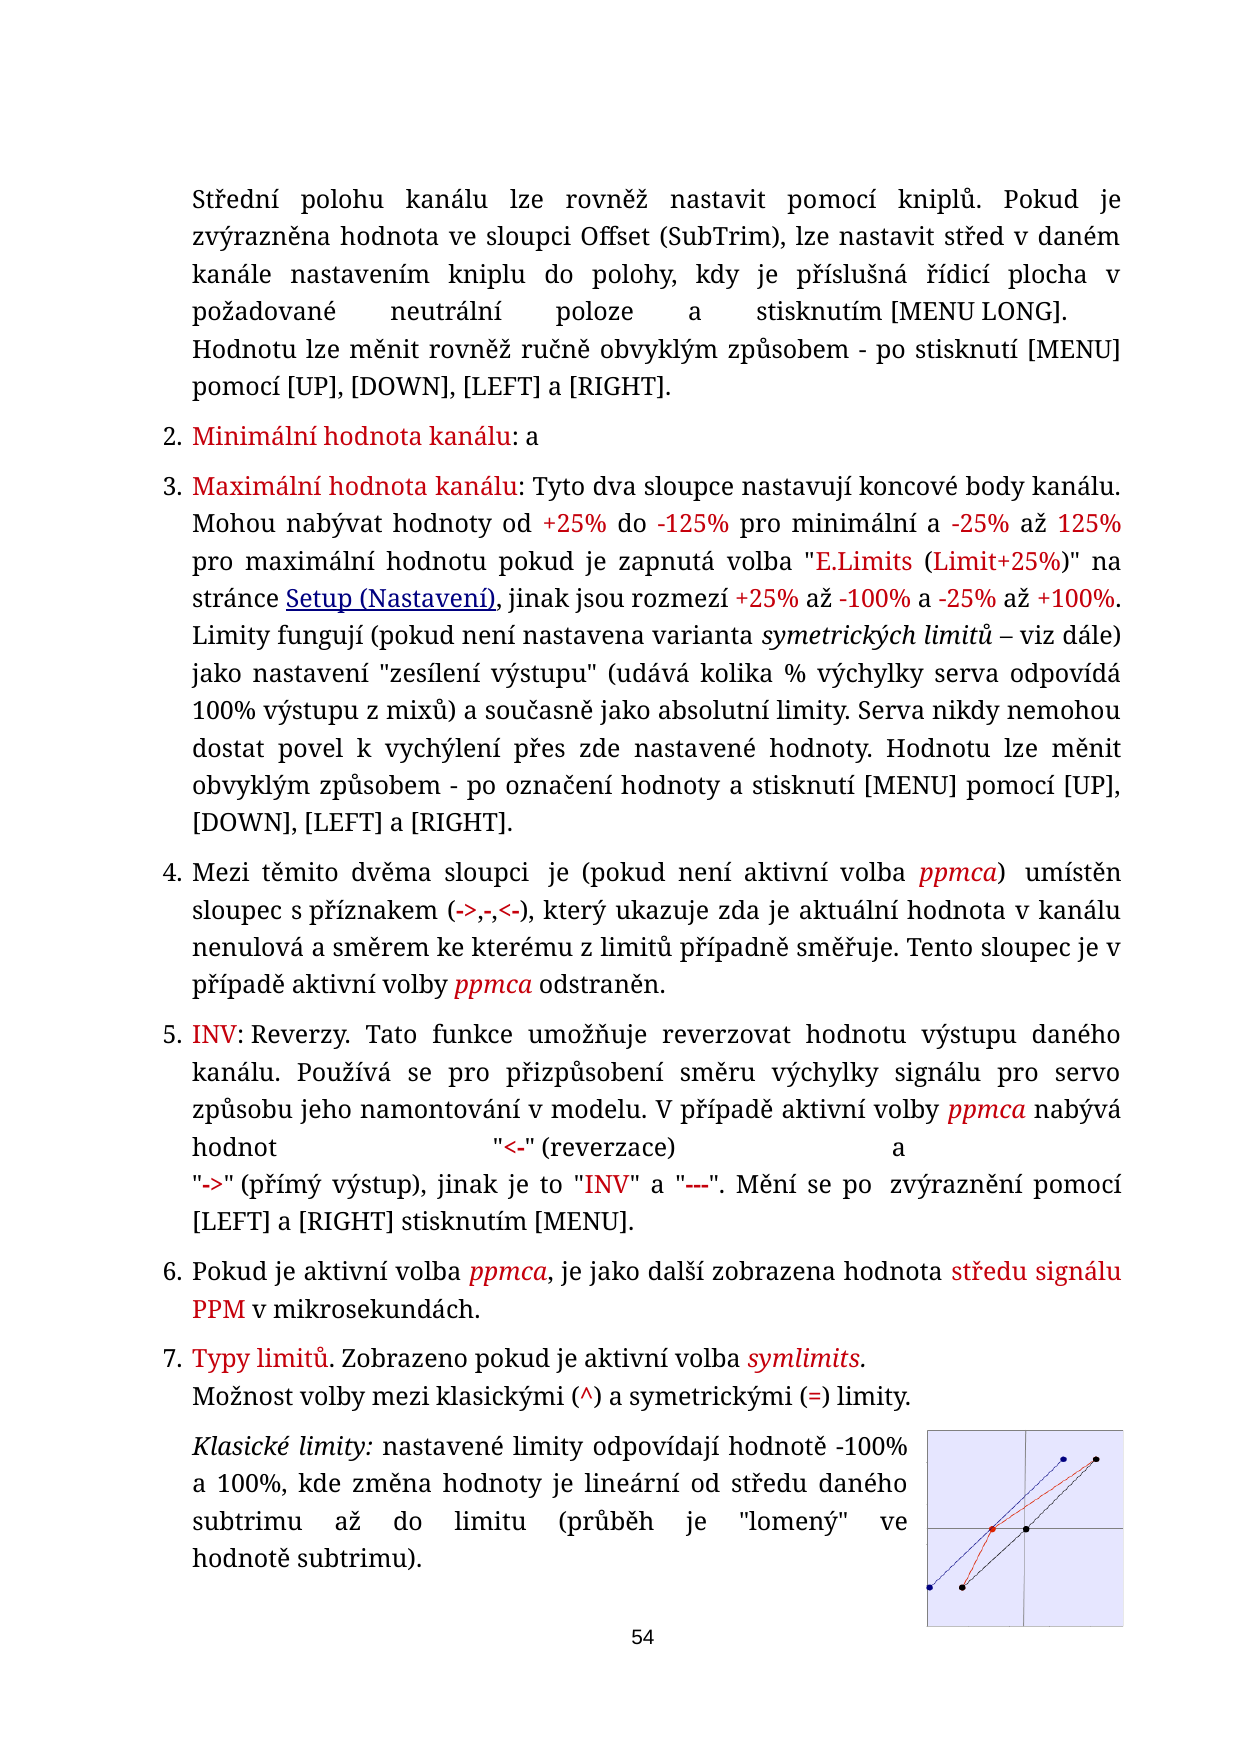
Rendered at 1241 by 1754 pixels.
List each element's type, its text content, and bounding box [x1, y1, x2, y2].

list INV: Reverzy. Tato funkce umožňuje reverzovat hodnotu výstupu daného kanálu. Používá se pro přizpůsobení směru výchylky signálu pro servo způsobu jeho namon­tování v modelu. V případě aktivní volby ppmca nabývá hodnot "<-" (reverzace) a "->" (přímý výstup), jinak je to "INV" a "---". Mění se po zvýraznění pomocí [LEFT] a [RIGHT] stisknutím [MENU]. [162, 1017, 1122, 1238]
list Střední polohu kanálu lze rovněž nastavit po­mocí kniplů. Pokud je zvýrazněna hodnota ve sloupci Offset (SubTrim), lze nastavit střed v daném kanále nastavením kniplu do polohy, kdy je příslušná řídicí plocha v požadované neutrální poloze a stisknutím [MENU LONG]. Hodnotu lze měnit rovněž ručně obvyklým způsobem - po stisknutí [MENU] pomocí [UP], [DOWN], [LEFT] a [RIGHT]. [162, 182, 1122, 403]
list Pokud je aktivní volba ppmca, je jako další zobrazena hodnota středu signálu PPM v mikrosekundách. [162, 1254, 1122, 1325]
text Klasické limity: nastavené limity odpovídají hodnotě -100% a 100%, kde změna hodnoty je lineární od středu daného subtrimu až do limitu (průběh je "lomený" ve hodnotě subtrimu). [192, 1428, 1122, 1575]
list Minimální hodnota kanálu: a [162, 418, 1122, 453]
picture [926, 1429, 1124, 1627]
list Mezi těmito dvěma sloupci je (pokud není aktivní volba ppmca) umístěn sloupec s příznakem (->,-,<-), který ukazuje zda je aktuální hodnota v kanálu nenulová a směrem ke kterému z limitů případně směřuje. Tento sloupec je v případě aktivní volby ppmca odstraněn. [162, 855, 1122, 1001]
list Maximální hodnota kanálu: Tyto dva sloupce nastavují koncové body kanálu. Mohou nabývat hodnoty od +25% do -125% pro minimální a -25% až 125% pro maximální hodnotu pokud je zapnutá volba "E.Limits (Limit+25%)" na stránce Setup (Nastavení), jinak jsou roz­mezí +25% až -100% a -25% až +100%. Limity fungují (pokud není nastavena varianta symetrických limitů – viz dále) jako nastavení "zesílení vý­stupu" (udává kolika % výchylky serva odpovídá 100% výstupu z mixů) a současně jako absolutní limity. Serva nikdy nemohou dostat povel k vychýlení přes zde nasta­vené hodnoty. Hodnotu lze měnit obvyklým způsobem - po označení hodnoty a stisknutí [MENU] pomocí [UP], [DOWN], [LEFT] a [RIGHT]. [162, 468, 1122, 839]
list Typy limitů. Zobrazeno pokud je aktivní volba symlimits. Možnost volby mezi klasickými (^) a symetrickými (=) limity. [162, 1341, 1122, 1413]
